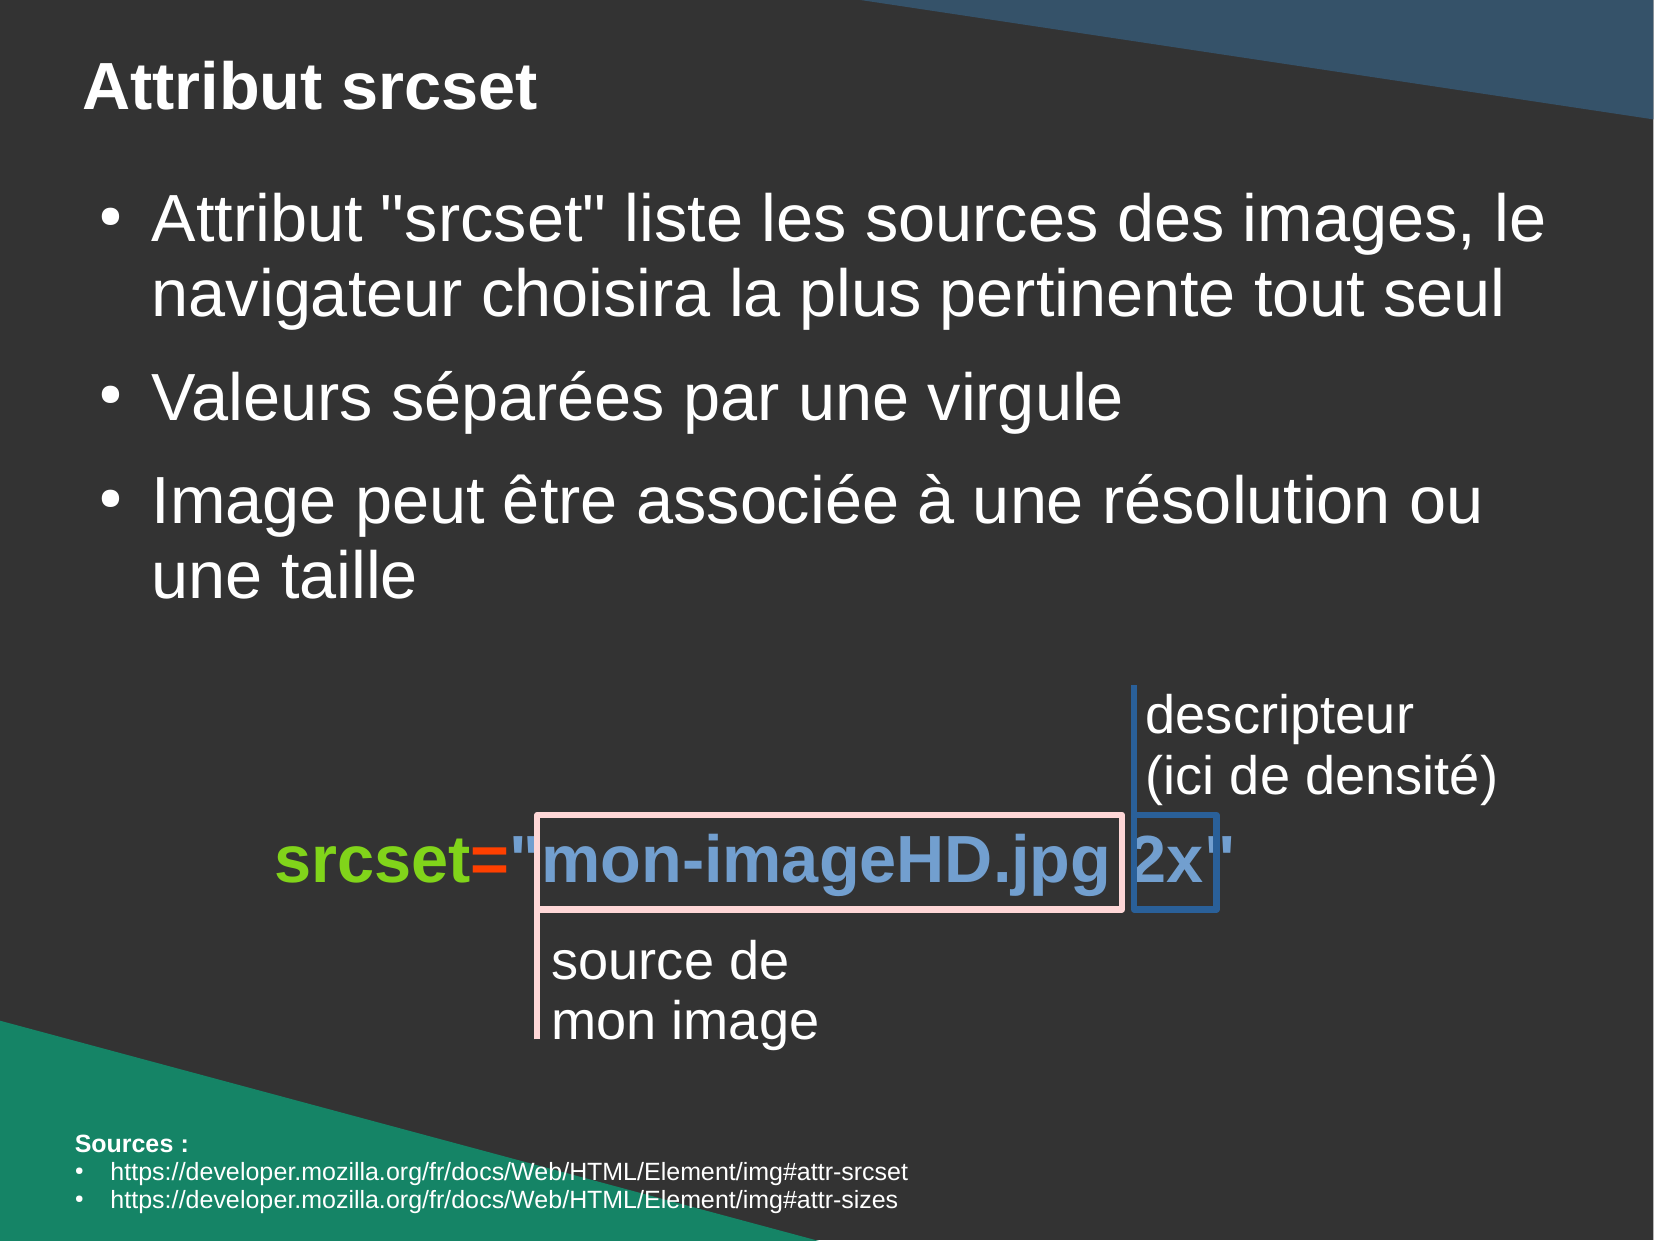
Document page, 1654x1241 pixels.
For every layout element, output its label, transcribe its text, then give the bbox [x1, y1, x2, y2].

text_box srcset="mon-imageHD.jpg 2x" [1137, 818, 1213, 906]
text_box [860, 0, 1654, 120]
text_box srcset="mon-imageHD.jpg 2x" [259, 814, 534, 910]
text_box Sources : https://developer.mozilla.org/fr/docs/Web/HTML/Element/img#attr-srcset https://developer.mozilla.org/fr/docs/Web/HTML/Element/img#attr-sizes [60, 1122, 1546, 1241]
title Attribut srcset [82, 49, 1571, 162]
text_box srcset="mon-imageHD.jpg 2x" [1220, 814, 1264, 910]
list Attribut "srcset" liste les sources des images, le navigateur choisira la plus pertinente tout seul Valeurs séparées par une virgule Image peut être associée à une résolution ou une taille [80, 180, 1605, 638]
title descripteur (ici de densité) [1145, 685, 1548, 807]
text_box srcset="mon-imageHD.jpg 2x" [1125, 814, 1131, 910]
text_box srcset="mon-imageHD.jpg 2x" [540, 818, 1119, 906]
text_box [0, 1020, 377, 1241]
title source de mon image [551, 930, 827, 1052]
